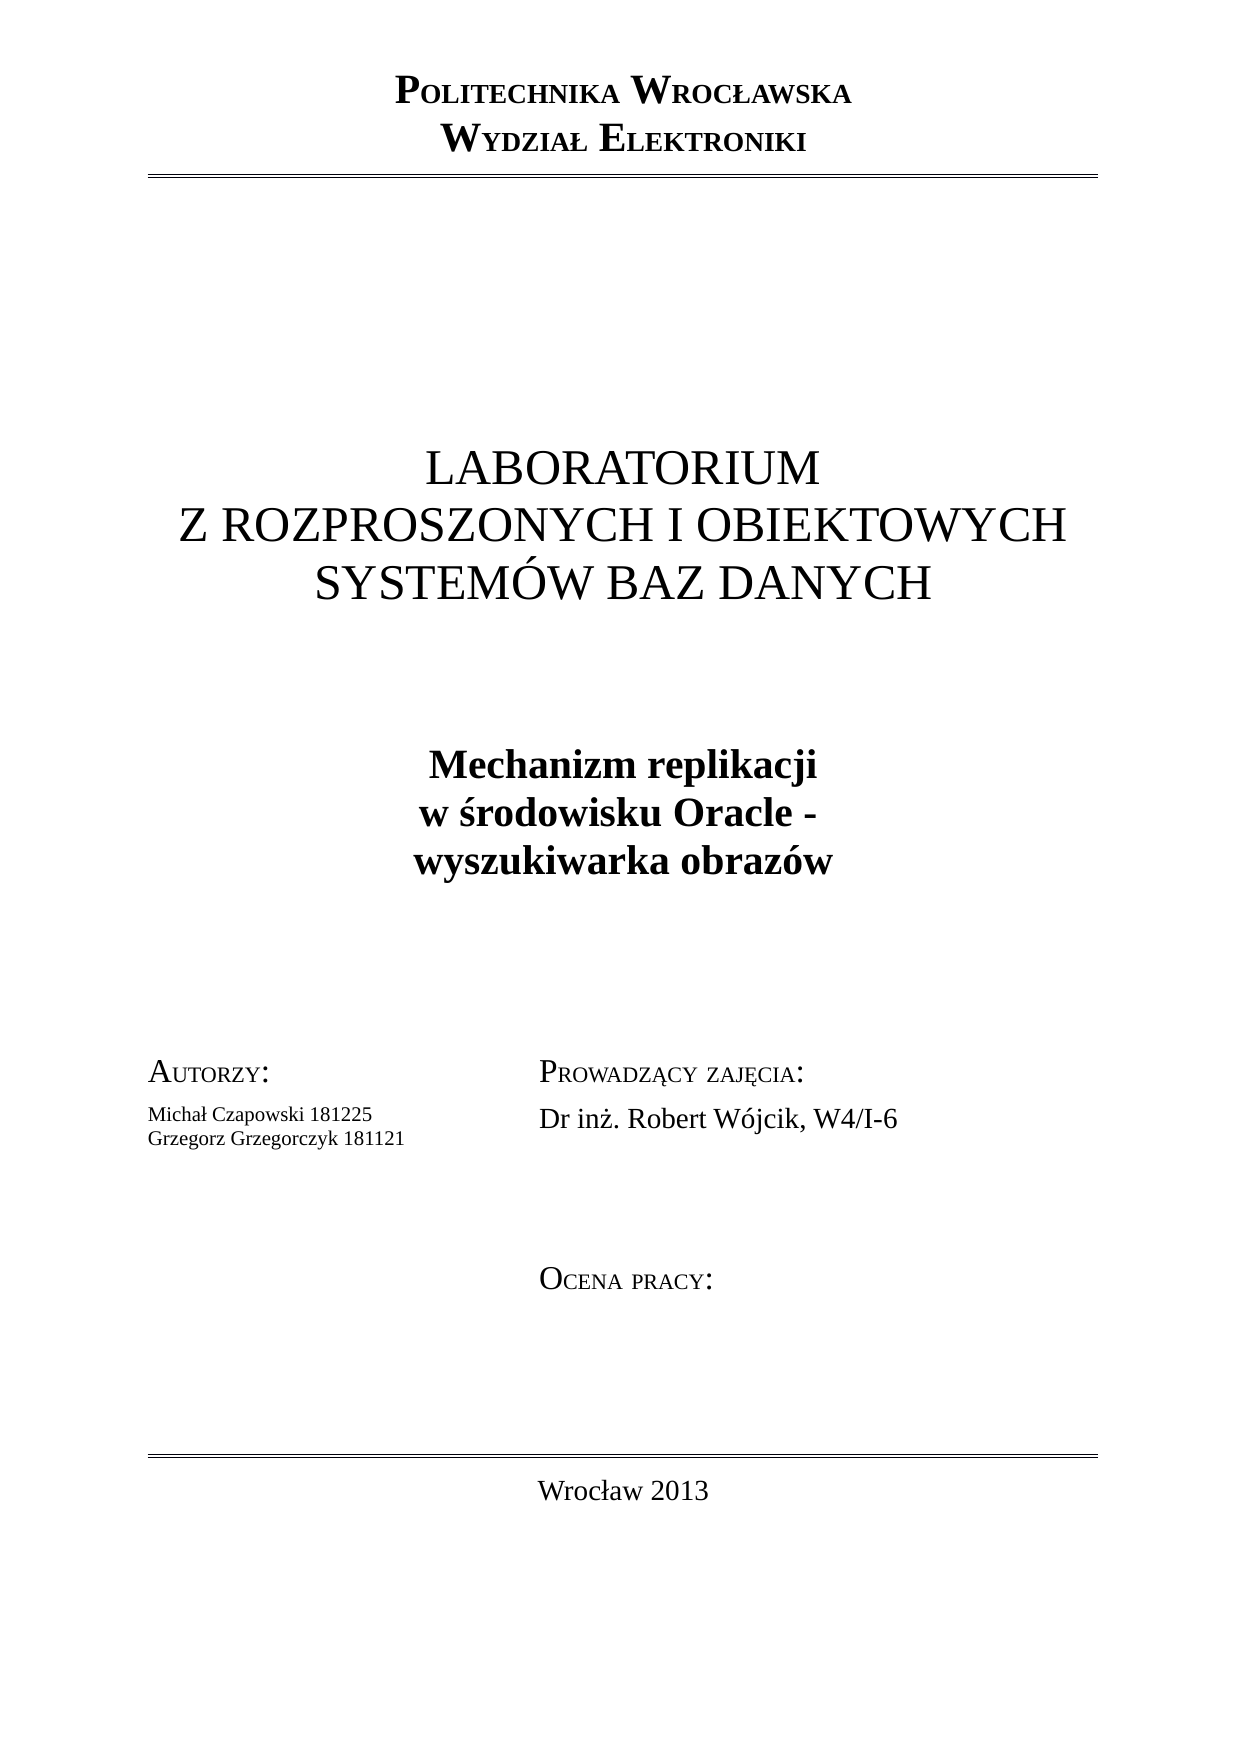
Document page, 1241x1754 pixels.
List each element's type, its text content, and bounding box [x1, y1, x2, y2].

text Wydział Elektroniki [148, 112, 1098, 160]
table_cell Ocena pracy: [532, 1258, 1048, 1421]
table_header Prowadzący zajęcia: Dr inż. Robert Wójcik, W4/I-6 [532, 1051, 1048, 1258]
subtitle Wrocław 2013 [148, 1473, 1098, 1507]
text Politechnika Wrocławska [148, 64, 1098, 112]
text wyszukiwarka obrazów [148, 835, 1098, 883]
subtitle LABORATORIUM Z ROZPROSZONYCH I OBIEKTOWYCH SYSTEMÓW BAZ DANYCH [148, 437, 1098, 610]
text Mechanizm replikacji w środowisku Oracle - [148, 739, 1098, 835]
table_cell [140, 1258, 532, 1421]
table_header Autorzy: Michał Czapowski 181225 Grzegorz Grzegorczyk 181121 [140, 1051, 532, 1258]
